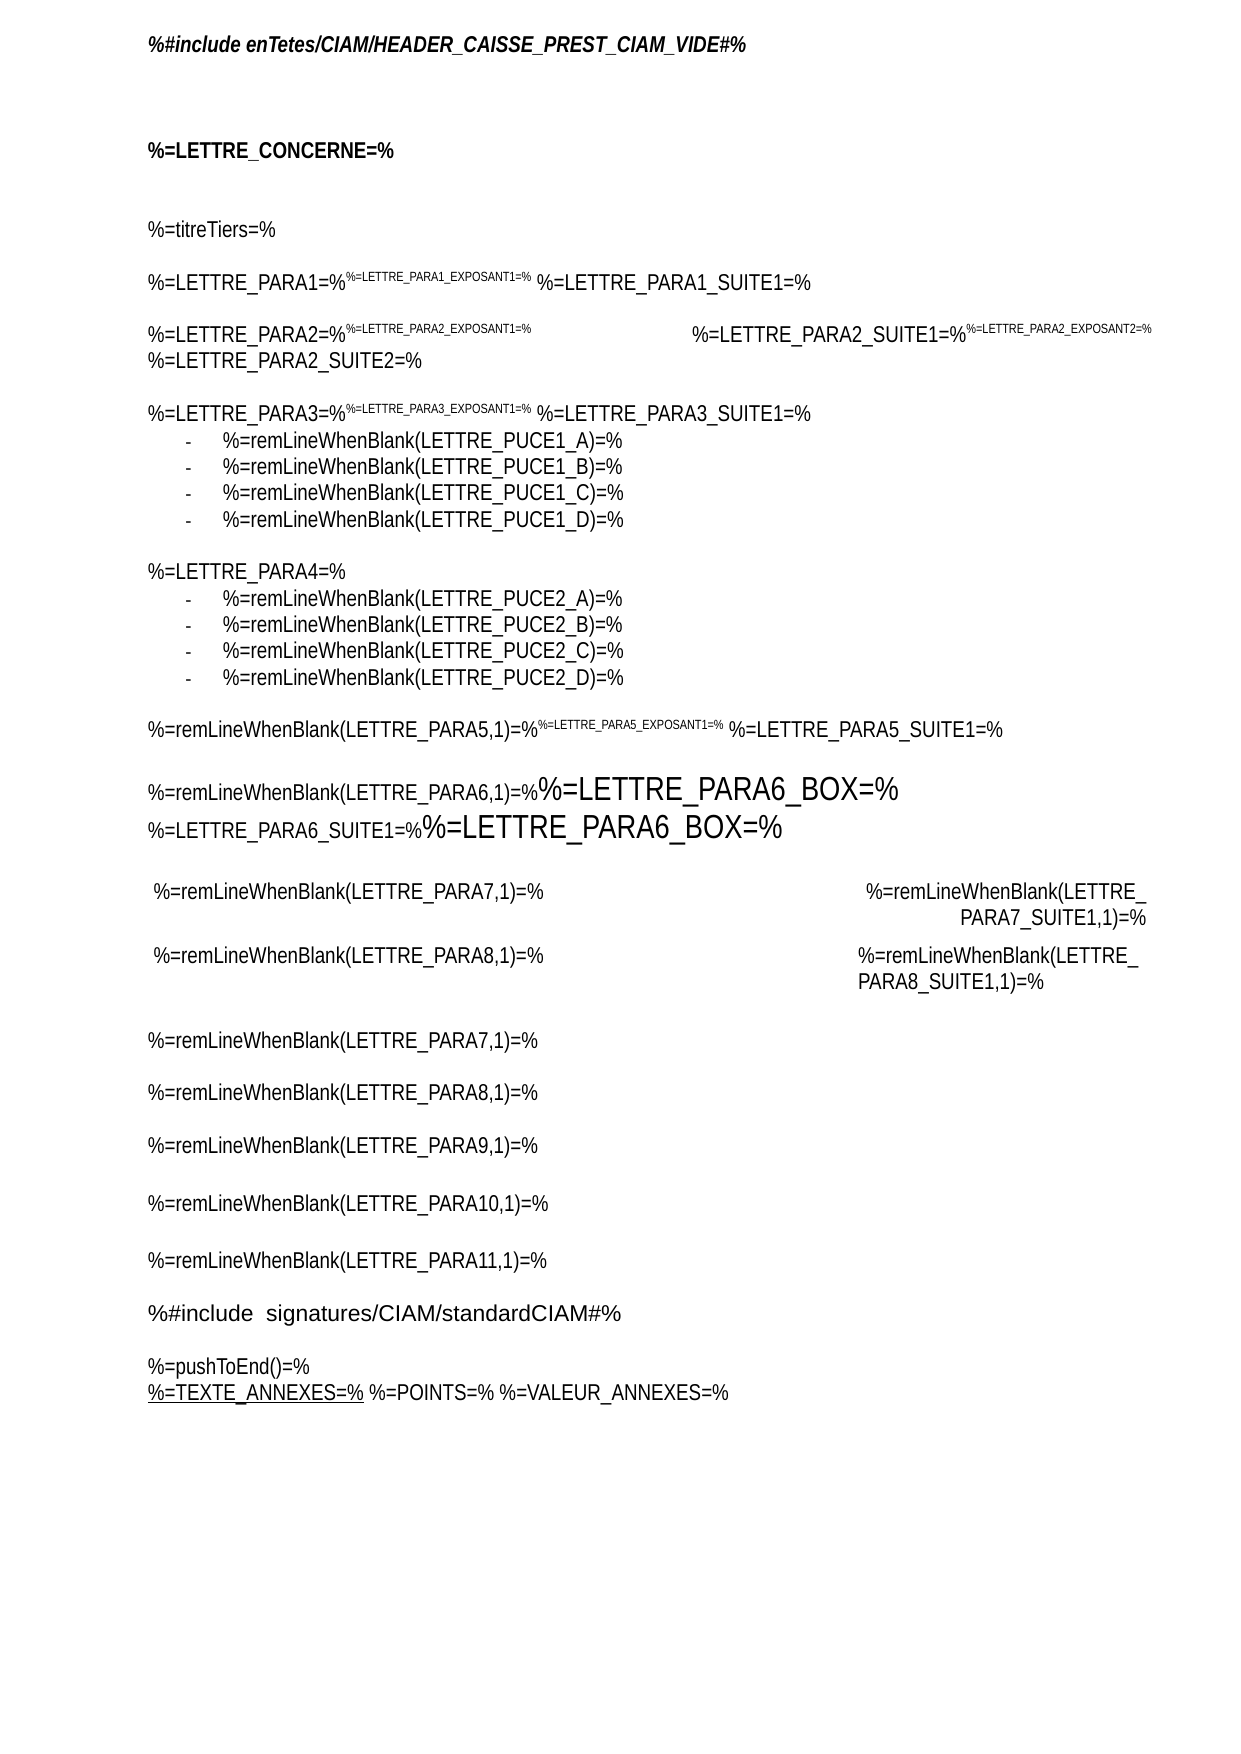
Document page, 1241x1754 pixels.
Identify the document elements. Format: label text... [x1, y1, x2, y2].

text %=LETTRE_PARA1=%%=LETTRE_PARA1_EXPOSANT1=% %=LETTRE_PARA1_SUITE1=% [148, 268, 1152, 295]
list %=remLineWhenBlank(LETTRE_PUCE1_B)=% [185, 453, 1152, 479]
text %=LETTRE_CONCERNE=% [148, 137, 1152, 163]
text %=LETTRE_PARA2=%%=LETTRE_PARA2_EXPOSANT1=% %=LETTRE_PARA2_SUITE1=%%=LETTRE_PARA2_EXPOSANT2=% %=LETTRE_PARA2_SUITE2=% [148, 321, 1152, 374]
text %=remLineWhenBlank(LETTRE_PARA6,1)=%%=LETTRE_PARA6_BOX=%%=LETTRE_PARA6_SUITE1=%%=LETTRE_PARA6_BOX=% [148, 769, 1152, 846]
text %=TEXTE_ANNEXES=% %=POINTS=% %=VALEUR_ANNEXES=% [148, 1379, 1152, 1405]
text %#include enTetes/CIAM/HEADER_CAISSE_PREST_CIAM_VIDE#% [148, 31, 1152, 58]
text %=remLineWhenBlank(LETTRE_PARA8,1)=% [148, 1079, 1152, 1106]
list %=remLineWhenBlank(LETTRE_PUCE2_D)=% [185, 664, 1152, 690]
text %#include signatures/CIAM/standardCIAM#% [148, 1300, 1152, 1326]
text %=remLineWhenBlank(LETTRE_PARA9,1)=% [148, 1132, 1152, 1158]
list %=remLineWhenBlank(LETTRE_PUCE1_C)=% [185, 479, 1152, 506]
table_header %=remLineWhenBlank(LETTRE_PARA7,1)=% [148, 872, 853, 936]
list %=remLineWhenBlank(LETTRE_PUCE2_C)=% [185, 637, 1152, 664]
table_header %=remLineWhenBlank(LETTRE_PARA7_SUITE1,1)=% [854, 872, 1152, 936]
text %=LETTRE_PARA3=%%=LETTRE_PARA3_EXPOSANT1=% %=LETTRE_PARA3_SUITE1=% [148, 400, 1152, 427]
text %=remLineWhenBlank(LETTRE_PARA10,1)=% [148, 1190, 1152, 1216]
list %=remLineWhenBlank(LETTRE_PUCE1_A)=% [185, 427, 1152, 453]
list %=remLineWhenBlank(LETTRE_PUCE2_A)=% [185, 585, 1152, 611]
text %=remLineWhenBlank(LETTRE_PARA7,1)=% [148, 1027, 1152, 1053]
text %=titreTiers=% [148, 216, 1152, 242]
list %=remLineWhenBlank(LETTRE_PUCE2_B)=% [185, 611, 1152, 637]
text %=remLineWhenBlank(LETTRE_PARA11,1)=% [148, 1247, 1152, 1274]
list %=remLineWhenBlank(LETTRE_PUCE1_D)=% [185, 506, 1152, 532]
text %=remLineWhenBlank(LETTRE_PARA5,1)=%%=LETTRE_PARA5_EXPOSANT1=% %=LETTRE_PARA5_SUITE1=% [148, 716, 1152, 743]
table_header %=remLineWhenBlank(LETTRE_PARA8_SUITE1,1)=% [852, 936, 1152, 1000]
table_header %=remLineWhenBlank(LETTRE_PARA8,1)=% [148, 936, 852, 1000]
text %=LETTRE_PARA4=% [148, 558, 1152, 585]
text %=pushToEnd()=% [148, 1353, 1152, 1379]
